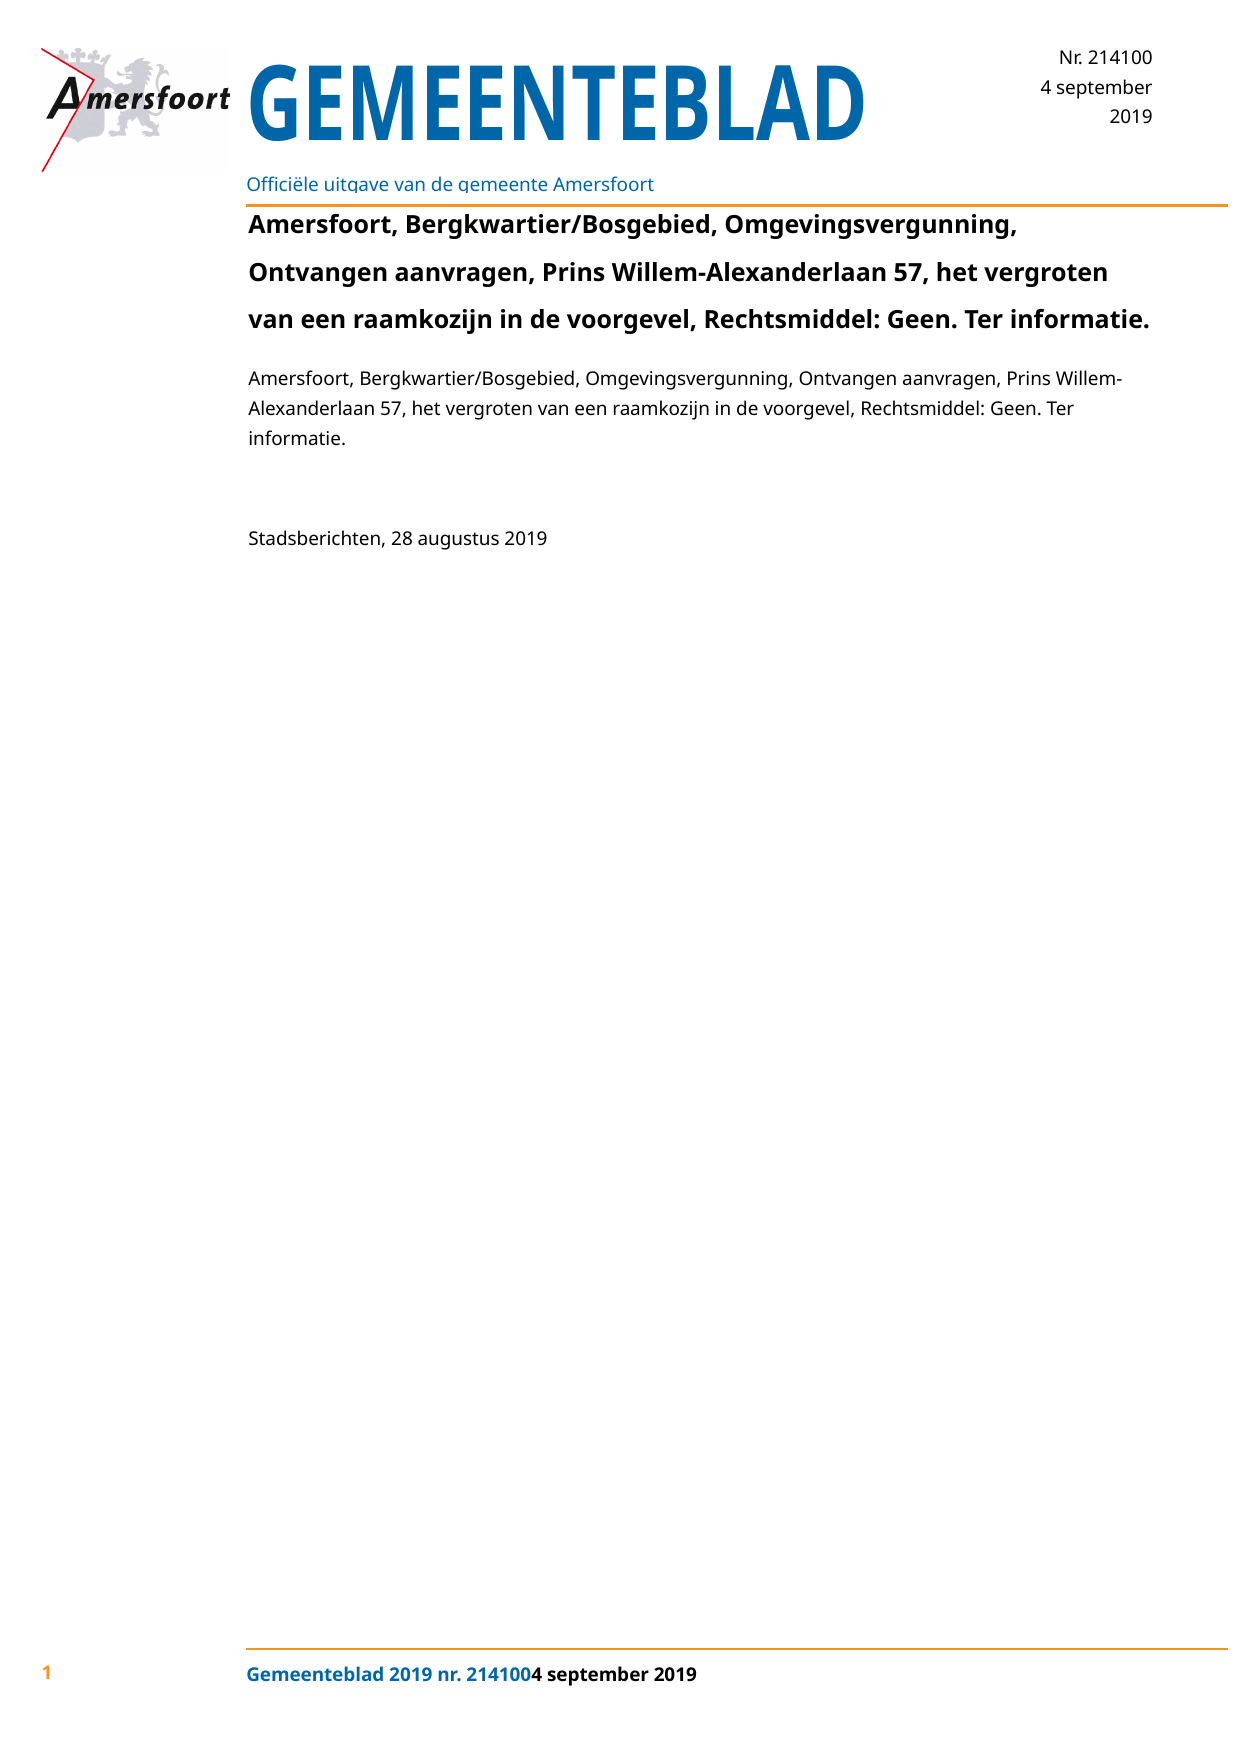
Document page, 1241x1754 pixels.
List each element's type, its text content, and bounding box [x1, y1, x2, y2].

text Stadsberichten, 28 augustus 2019 [248, 526, 1152, 551]
text Amersfoort, Bergkwartier/Bosgebied, Omgevingsvergunning, Ontvangen aanvragen, Prins Willem-Alexanderlaan 57, het vergroten van een raamkozijn in de voorgevel, Rechtsmiddel: Geen. Ter informatie. [248, 207, 1152, 336]
picture [41, 47, 231, 172]
text Amersfoort, Bergkwartier/Bosgebied, Omgevingsvergunning, Ontvangen aanvragen, Prins Willem-Alexanderlaan 57, het vergroten van een raamkozijn in de voorgevel, Rechtsmiddel: Geen. Ter informatie. [248, 366, 1152, 450]
